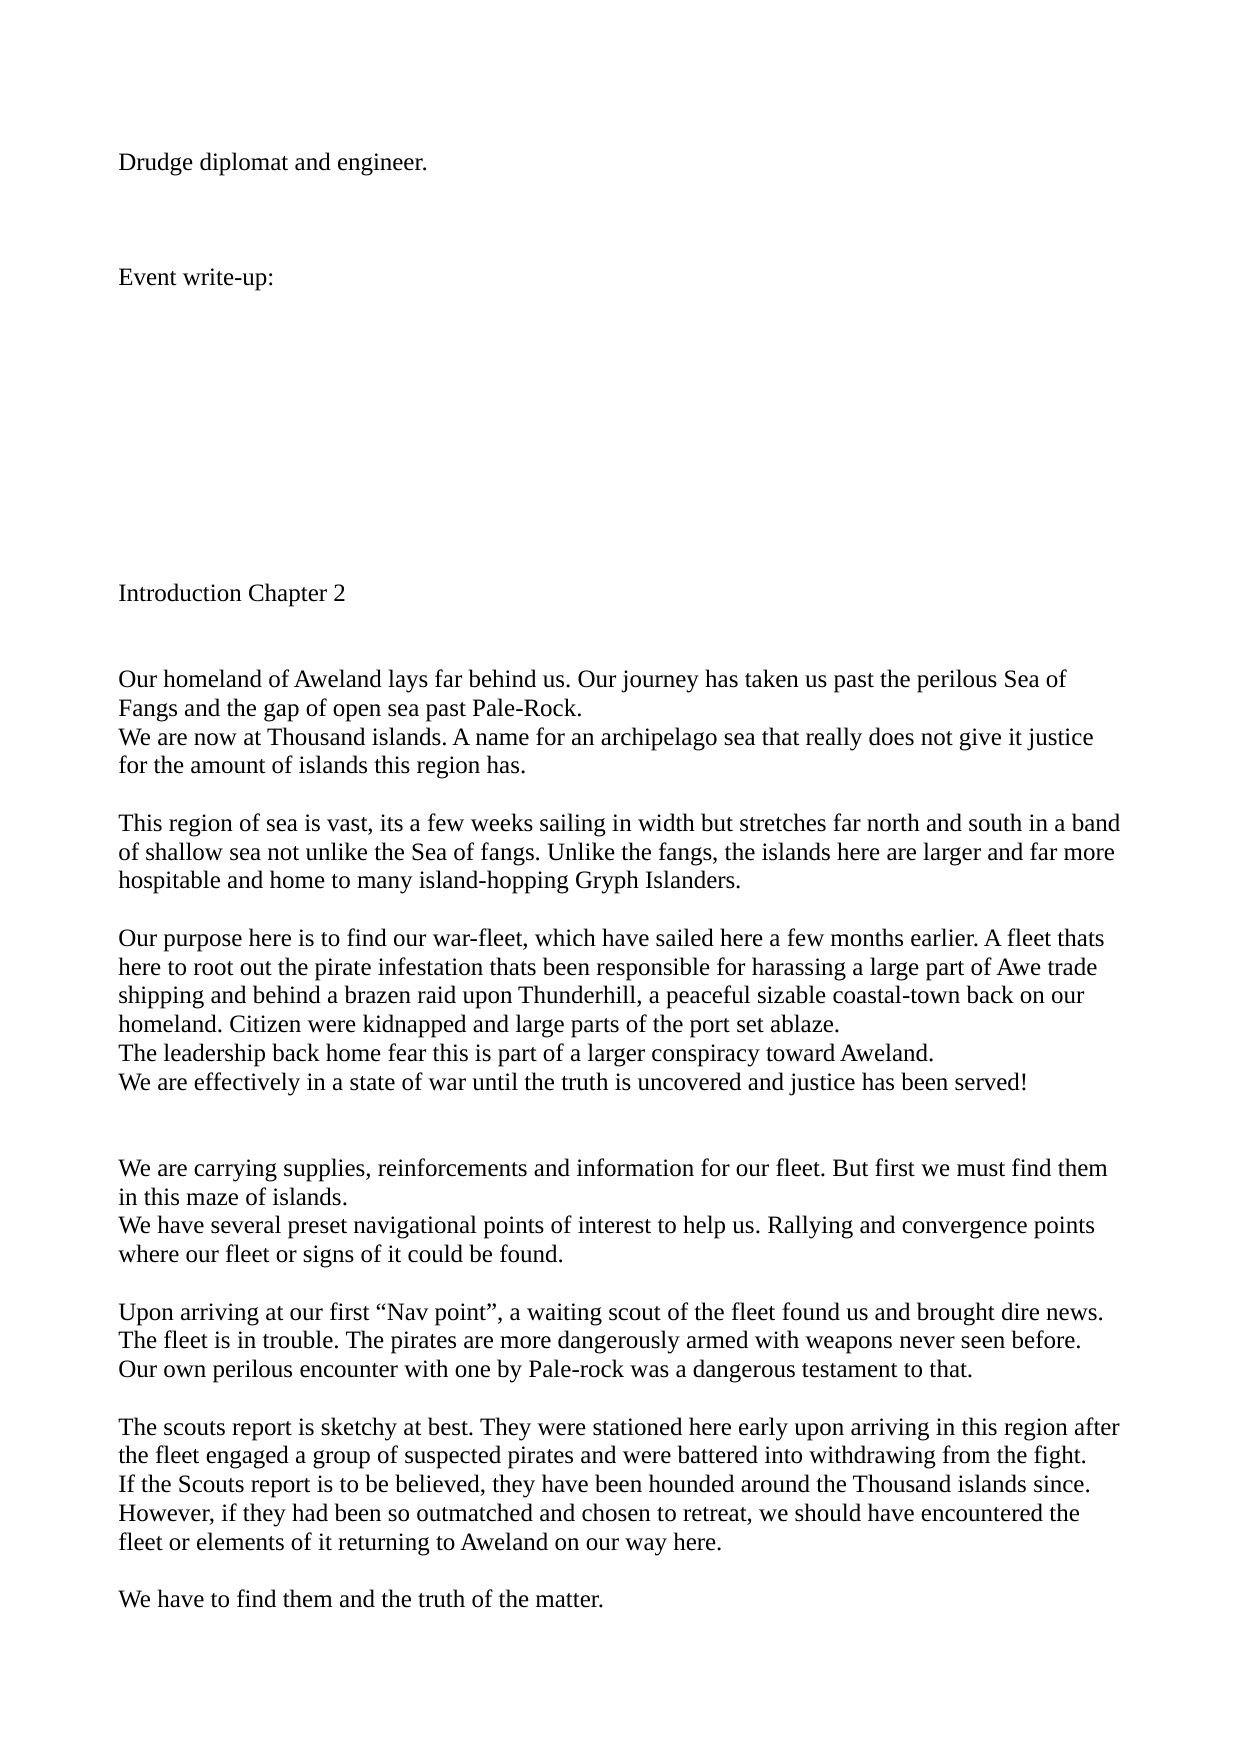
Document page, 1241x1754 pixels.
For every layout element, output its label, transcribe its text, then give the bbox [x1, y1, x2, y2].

text Introduction Chapter 2 [118, 578, 1122, 607]
text This region of sea is vast, its a few weeks sailing in width but stretches far north and south in a band of shallow sea not unlike the Sea of fangs. Unlike the fangs, the islands here are larger and far more hospitable and home to many island-hopping Gryph Islanders. [118, 808, 1122, 894]
text The leadership back home fear this is part of a larger conspiracy toward Aweland. [118, 1038, 1122, 1067]
text The fleet is in trouble. The pirates are more dangerously armed with weapons never seen before. Our own perilous encounter with one by Pale-rock was a dangerous testament to that. [118, 1326, 1122, 1383]
text Upon arriving at our first “Nav point”, a waiting scout of the fleet found us and brought dire news. [118, 1297, 1122, 1326]
text If the Scouts report is to be believed, they have been hounded around the Thousand islands since. [118, 1469, 1122, 1498]
text Our purpose here is to find our war-fleet, which have sailed here a few months earlier. A fleet thats here to root out the pirate infestation thats been responsible for harassing a large part of Awe trade shipping and behind a brazen raid upon Thunderhill, a peaceful sizable coastal-town back on our homeland. Citizen were kidnapped and large parts of the port set ablaze. [118, 923, 1122, 1038]
text Our homeland of Aweland lays far behind us. Our journey has taken us past the perilous Sea of Fangs and the gap of open sea past Pale-Rock. [118, 664, 1122, 722]
text Drudge diplomat and engineer. [118, 147, 1122, 176]
text We are effectively in a state of war until the truth is uncovered and justice has been served! [118, 1067, 1122, 1096]
text We are now at Thousand islands. A name for an archipelago sea that really does not give it justice for the amount of islands this region has. [118, 722, 1122, 779]
text The scouts report is sketchy at best. They were stationed here early upon arriving in this region after the fleet engaged a group of suspected pirates and were battered into withdrawing from the fight. [118, 1412, 1122, 1469]
text Event write-up: [118, 262, 1122, 291]
text We have several preset navigational points of interest to help us. Rallying and convergence points where our fleet or signs of it could be found. [118, 1211, 1122, 1268]
text We have to find them and the truth of the matter. [118, 1584, 1122, 1613]
text We are carrying supplies, reinforcements and information for our fleet. But first we must find them in this maze of islands. [118, 1153, 1122, 1211]
text However, if they had been so outmatched and chosen to retreat, we should have encountered the fleet or elements of it returning to Aweland on our way here. [118, 1498, 1122, 1556]
